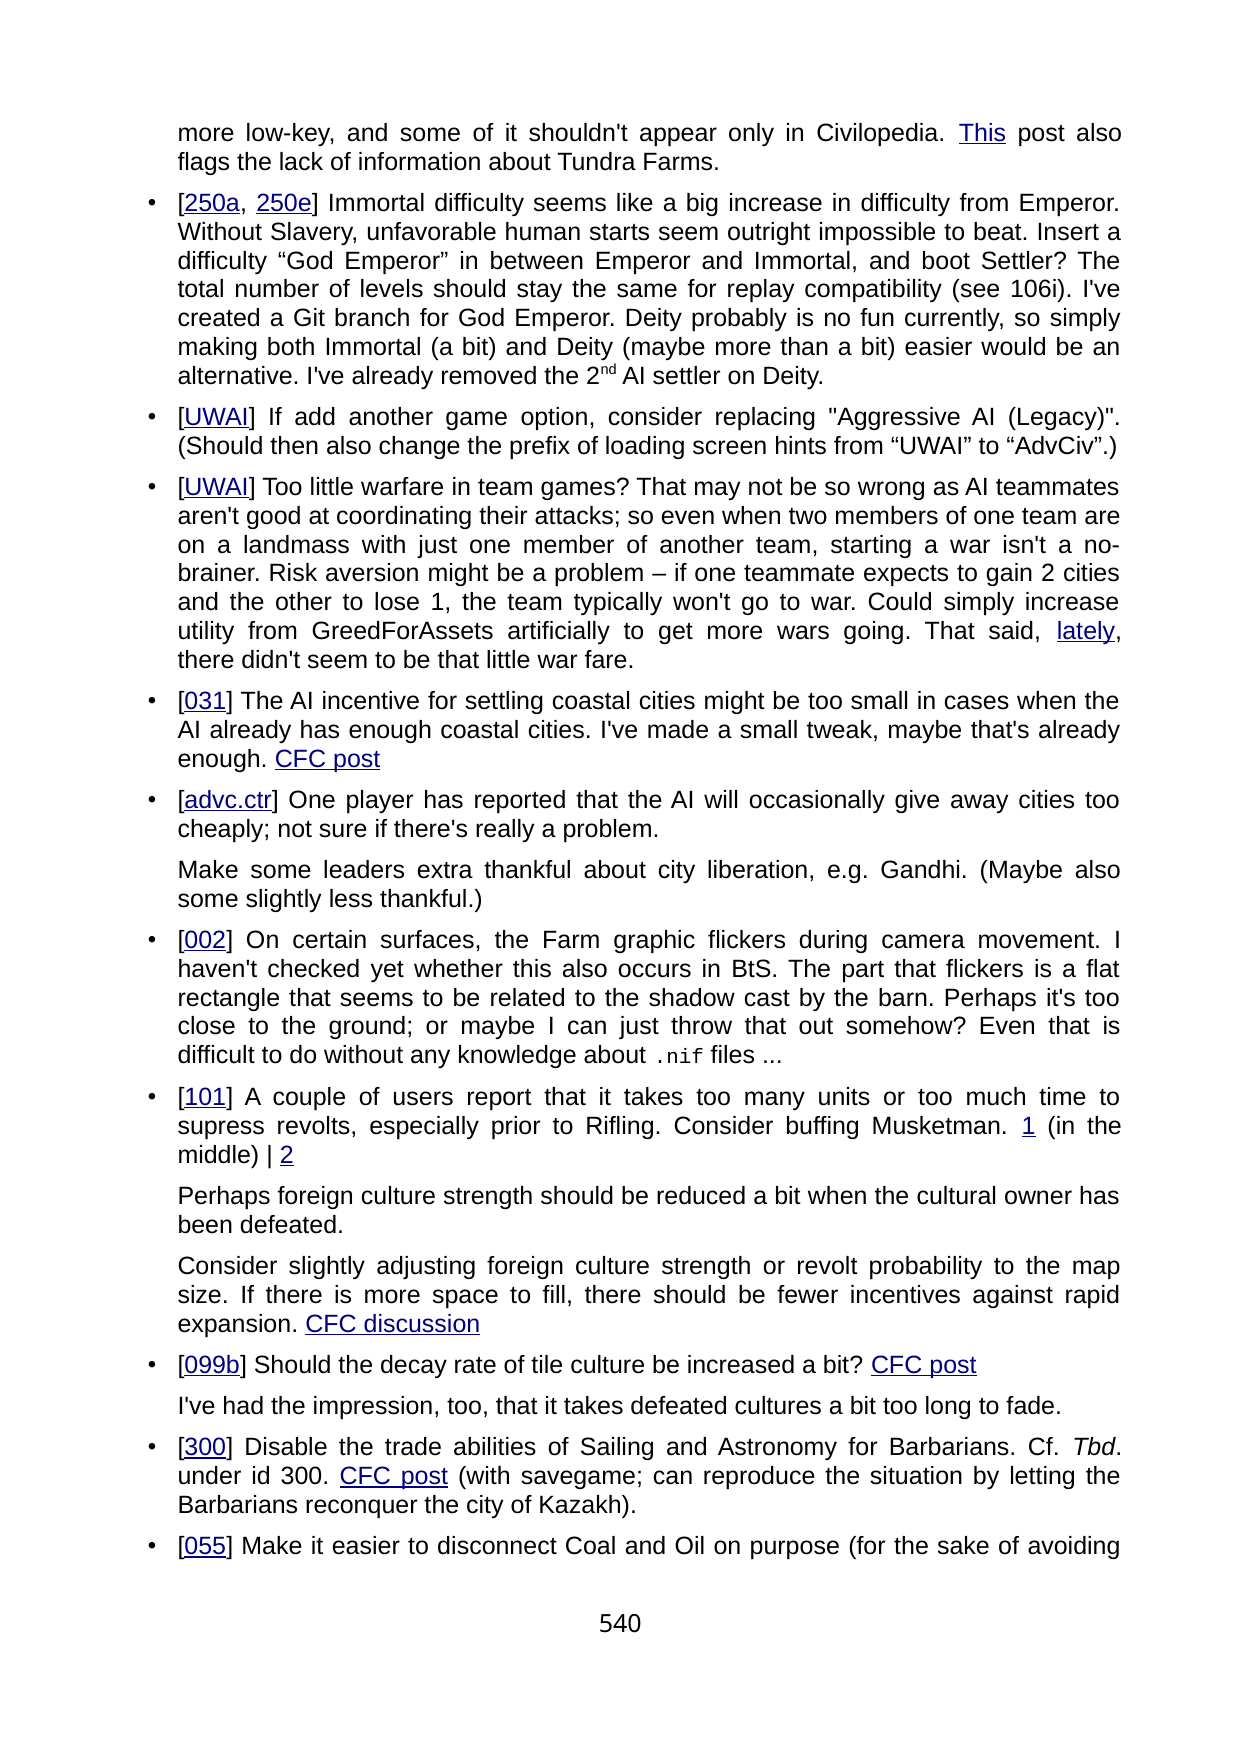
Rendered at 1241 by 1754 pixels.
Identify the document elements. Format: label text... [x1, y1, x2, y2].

list Perhaps foreign culture strength should be reduced a bit when the cultural owner has been defeated. [148, 1181, 1122, 1238]
list [UWAI] If add another game option, consider replacing "Aggressive AI (Legacy)". (Should then also change the prefix of loading screen hints from “UWAI” to “AdvCiv”.) [148, 402, 1122, 459]
list Consider slightly adjusting foreign culture strength or revolt probability to the map size. If there is more space to fill, there should be fewer incentives against rapid expansion. CFC discussion [148, 1251, 1122, 1337]
list [250a, 250e] Immortal difficulty seems like a big increase in difficulty from Emperor. Without Slavery, unfavorable human starts seem outright impossible to beat. Insert a difficulty “God Emperor” in between Emperor and Immortal, and boot Settler? The total number of levels should stay the same for replay compatibility (see 106i). I've created a Git branch for God Emperor. Deity probably is no fun currently, so simply making both Immortal (a bit) and Deity (maybe more than a bit) easier would be an alternative. I've already removed the 2nd AI settler on Deity. [148, 188, 1122, 389]
list [101] A couple of users report that it takes too many units or too much time to supress revolts, especially prior to Rifling. Consider buffing Musketman. 1 (in the middle) | 2 [148, 1082, 1122, 1168]
list [002] On certain surfaces, the Farm graphic flickers during camera movement. I haven't checked yet whether this also occurs in BtS. The part that flickers is a flat rectangle that seems to be related to the shadow cast by the barn. Perhaps it's too close to the ground; or maybe I can just throw that out somehow? Even that is difficult to do without any knowledge about .nif files ... [148, 925, 1122, 1070]
list [advc.ctr] One player has reported that the AI will occasionally give away cities too cheaply; not sure if there's really a problem. [148, 785, 1122, 842]
list [055] Make it easier to disconnect Coal and Oil on purpose (for the sake of avoiding [148, 1531, 1122, 1560]
list [099b] Should the decay rate of tile culture be increased a bit? CFC post [148, 1350, 1122, 1379]
list more low-key, and some of it shouldn't appear only in Civilopedia. This post also flags the lack of information about Tundra Farms. [148, 118, 1122, 176]
list Make some leaders extra thankful about city liberation, e.g. Gandhi. (Maybe also some slightly less thankful.) [148, 855, 1122, 912]
list [UWAI] Too little warfare in team games? That may not be so wrong as AI teammates aren't good at coordinating their attacks; so even when two members of one team are on a landmass with just one member of another team, starting a war isn't a no-brainer. Risk aversion might be a problem – if one teammate expects to gain 2 cities and the other to lose 1, the team typically won't go to war. Could simply increase utility from GreedForAssets artificially to get more wars going. That said, lately, there didn't seem to be that little war fare. [148, 472, 1122, 673]
list [300] Disable the trade abilities of Sailing and Astronomy for Barbarians. Cf. Tbd. under id 300. CFC post (with savegame; can reproduce the situation by letting the Barbarians reconquer the city of Kazakh). [148, 1432, 1122, 1519]
list I've had the impression, too, that it takes defeated cultures a bit too long to fade. [148, 1391, 1122, 1420]
list [031] The AI incentive for settling coastal cities might be too small in cases when the AI already has enough coastal cities. I've made a small tweak, maybe that's already enough. CFC post [148, 686, 1122, 772]
